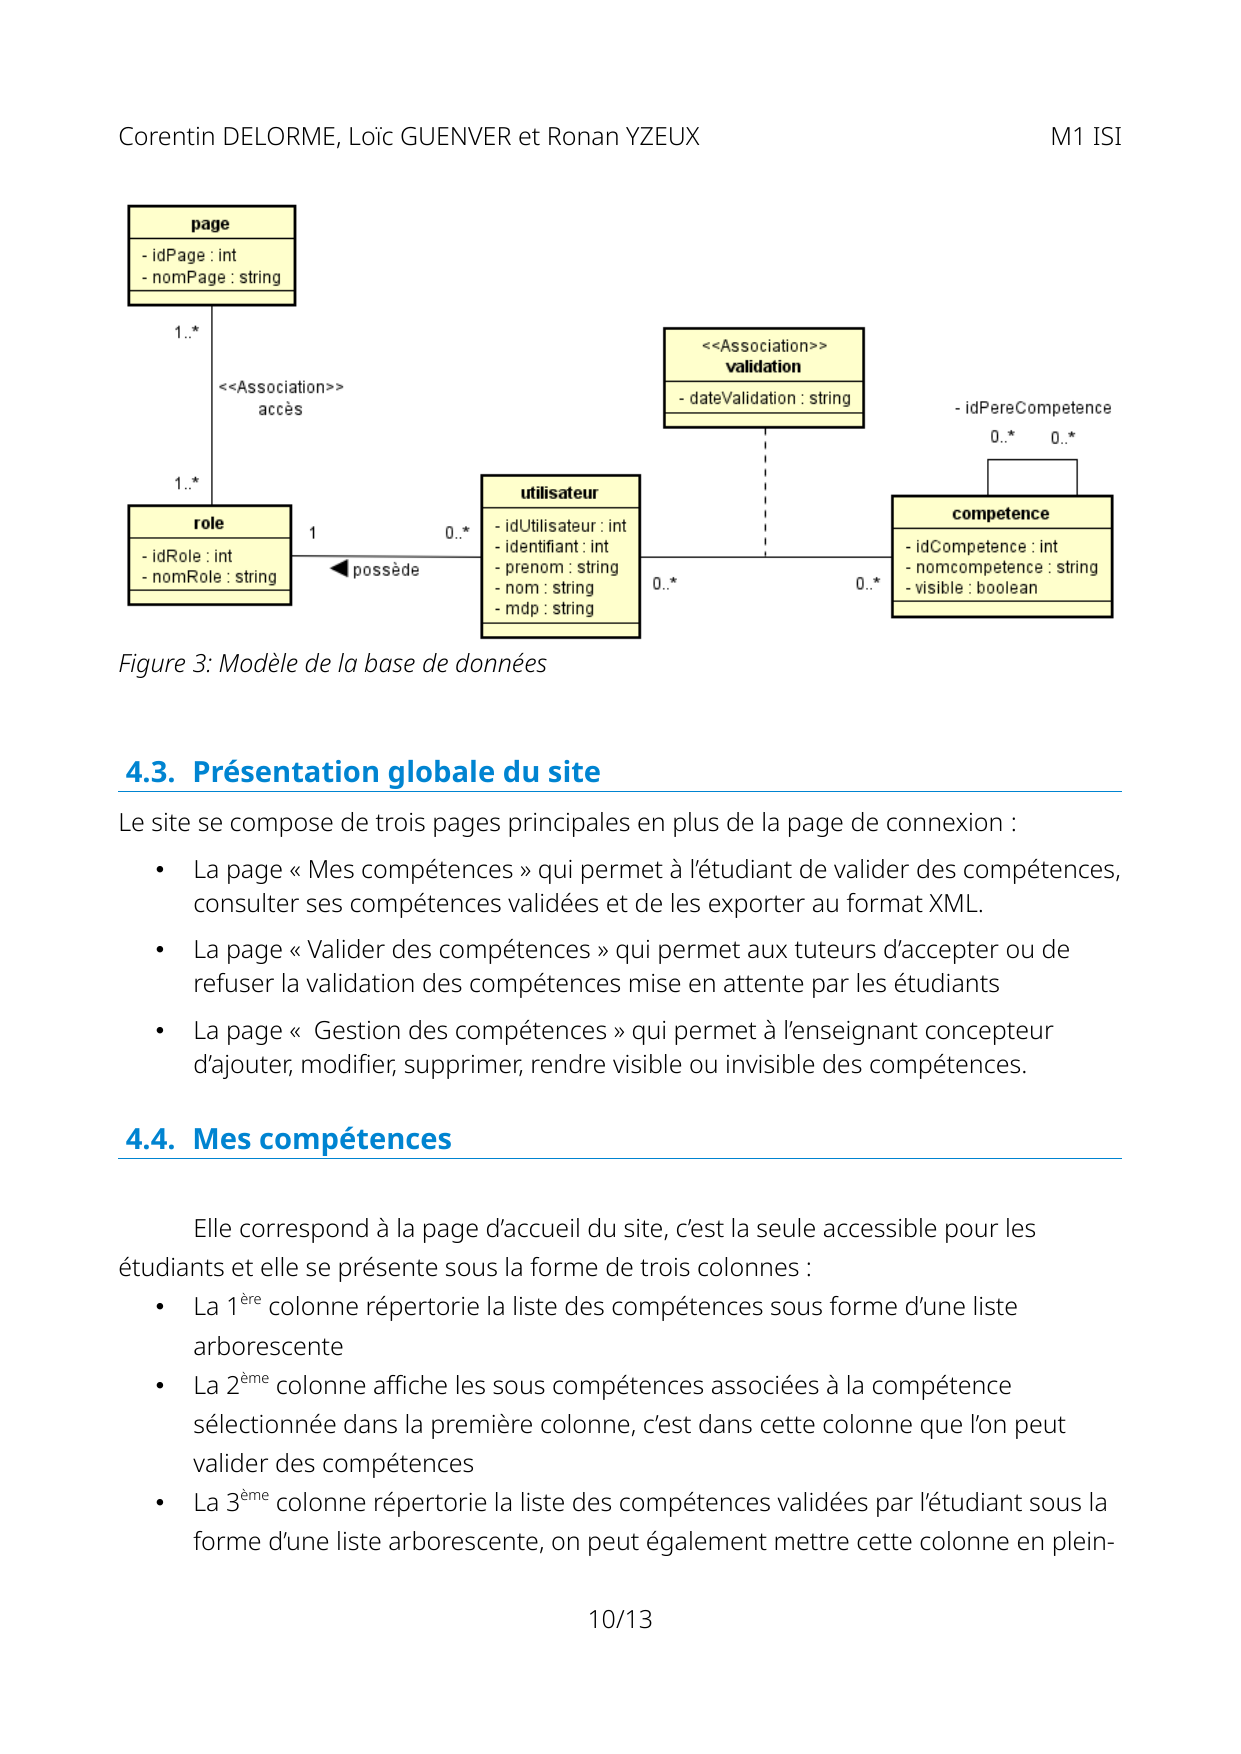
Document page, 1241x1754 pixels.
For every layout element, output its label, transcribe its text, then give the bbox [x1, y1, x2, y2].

subtitle Présentation globale du site [118, 752, 1122, 791]
text Elle correspond à la page d’accueil du site, c’est la seule accessible pour les étudiants et elle se présente sous la forme de trois colonnes : [118, 1211, 1122, 1284]
picture [118, 194, 1122, 646]
list La page « Gestion des compétences » qui permet à l’enseignant concepteur d’ajouter, modifier, supprimer, rendre visible ou invisible des compétences. [156, 1013, 1122, 1081]
list La page « Valider des compétences » qui permet aux tuteurs d’accepter ou de refuser la validation des compétences mise en attente par les étudiants [156, 932, 1122, 1000]
list La 1ère colonne répertorie la liste des compétences sous forme d’une liste arborescente [156, 1289, 1122, 1362]
text Le site se compose de trois pages principales en plus de la page de connexion : [118, 805, 1122, 839]
text Figure 3: Modèle de la base de données [118, 646, 1122, 680]
list La 3ème colonne répertorie la liste des compétences validées par l’étudiant sous la forme d’une liste arborescente, on peut également mettre cette colonne en plein- [156, 1485, 1122, 1558]
list La 2ème colonne affiche les sous compétences associées à la compétence sélectionnée dans la première colonne, c’est dans cette colonne que l’on peut valider des compétences [156, 1367, 1122, 1480]
subtitle Mes compétences [118, 1118, 1122, 1158]
list La page « Mes compétences » qui permet à l’étudiant de valider des compétences, consulter ses compétences validées et de les exporter au format XML. [156, 851, 1122, 919]
